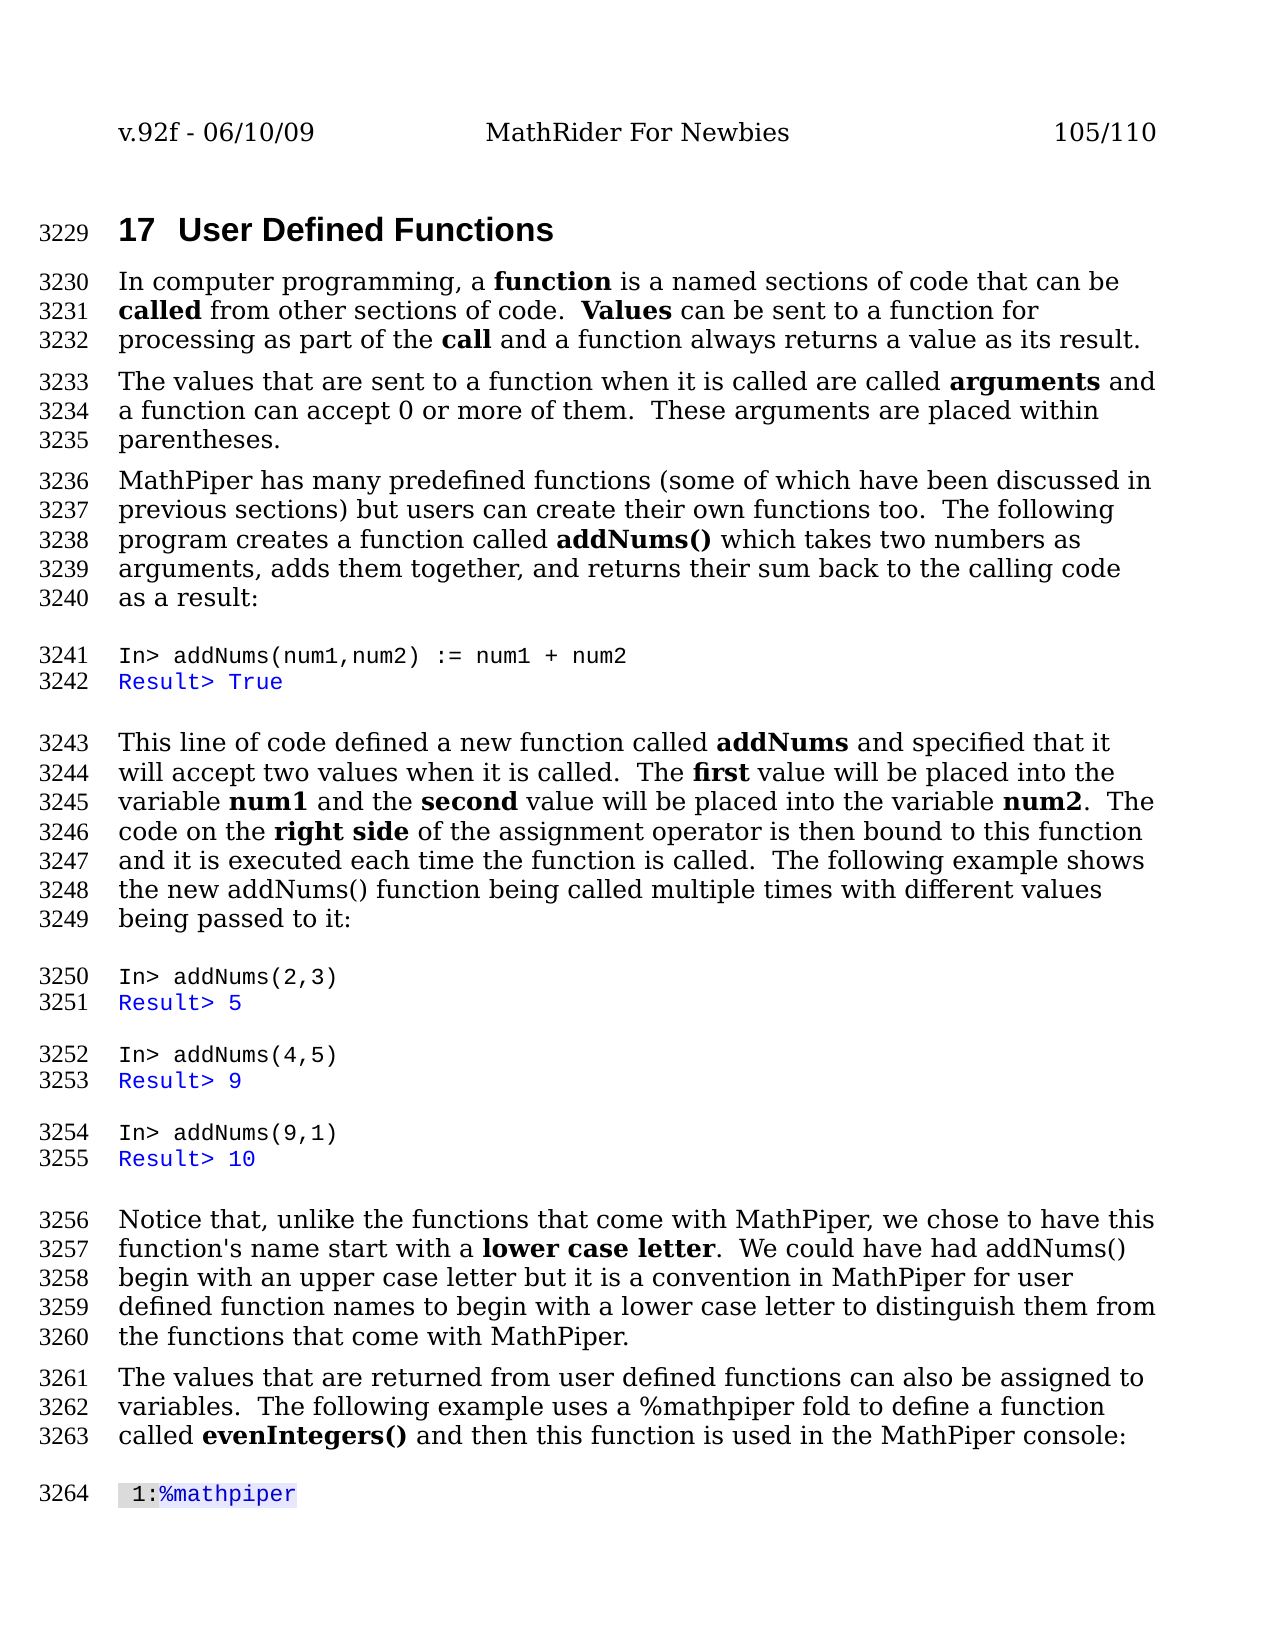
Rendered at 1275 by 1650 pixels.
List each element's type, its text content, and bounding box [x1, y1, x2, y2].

text In> addNums(num1,num2) := num1 + num2 [118, 644, 1157, 670]
text The values that are sent to a function when it is called are called arguments and a function can accept 0 or more of them. These arguments are placed within parentheses. [118, 367, 1157, 454]
text This line of code defined a new function called addNums and specified that it will accept two values when it is called. The first value will be placed into the variable num1 and the second value will be placed into the variable num2. The code on the right side of the assignment operator is then bound to this function and it is executed each time the function is called. The following example shows the new addNums() function being called multiple times with different values being passed to it: [118, 728, 1157, 933]
text In> addNums(4,5) [118, 1043, 1157, 1069]
subtitle User Defined Functions [118, 210, 1157, 248]
text Result> 9 [118, 1069, 1157, 1095]
text Result> 5 [118, 991, 1157, 1017]
text In computer programming, a function is a named sections of code that can be called from other sections of code. Values can be sent to a function for processing as part of the call and a function always returns a value as its result. [118, 266, 1157, 354]
text The values that are returned from user defined functions can also be assigned to variables. The following example uses a %mathpiper fold to define a function called evenIntegers() and then this function is used in the MathPiper console: [118, 1363, 1157, 1451]
text MathPiper has many predefined functions (some of which have been discussed in previous sections) but users can create their own functions too. The following program creates a function called addNums() which takes two numbers as arguments, adds them together, and returns their sum back to the calling code as a result: [118, 466, 1157, 612]
text Result> 10 [118, 1147, 1157, 1173]
text Notice that, unlike the functions that come with MathPiper, we chose to have this function's name start with a lower case letter. We could have had addNums() begin with an upper case letter but it is a convention in MathPiper for user defined function names to begin with a lower case letter to distinguish them from the functions that come with MathPiper. [118, 1205, 1157, 1351]
text In> addNums(9,1) [118, 1121, 1157, 1147]
text Result> True [118, 670, 1157, 696]
text In> addNums(2,3) [118, 965, 1157, 991]
text 1:%mathpiper [118, 1483, 1157, 1508]
